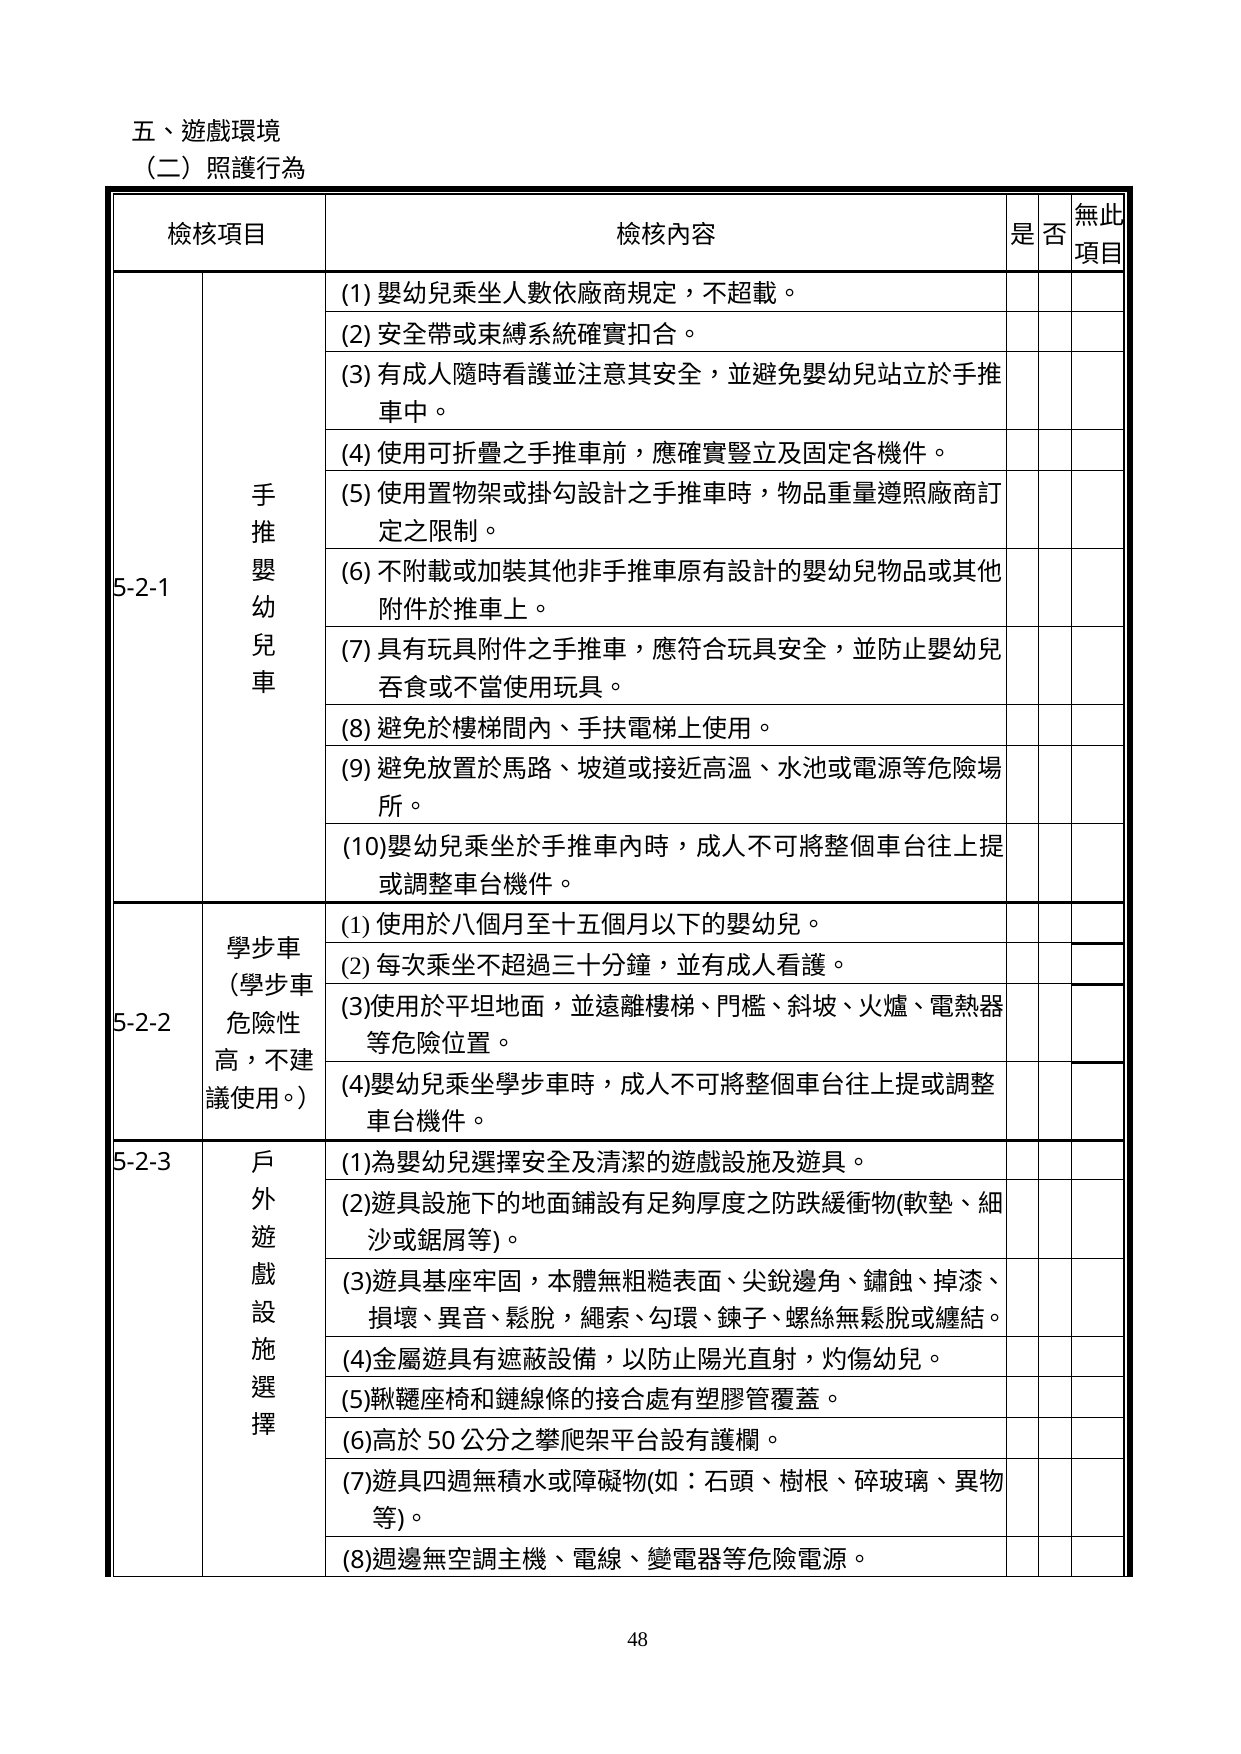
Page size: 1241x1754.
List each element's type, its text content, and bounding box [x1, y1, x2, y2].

table_cell [1072, 312, 1123, 351]
table_cell [1039, 273, 1071, 311]
table_cell [1007, 1337, 1038, 1376]
table_cell (2) 每次乘坐不超過三十分鐘，並有成人看護。 [326, 943, 1006, 982]
table_header 否 [1039, 195, 1071, 270]
table_cell [1007, 1418, 1038, 1457]
table_cell [1072, 627, 1123, 704]
table_cell (5) 使用置物架或掛勾設計之手推車時，物品重量遵照廠商訂定之限制。 [326, 471, 1006, 548]
table_cell [1007, 984, 1038, 1061]
table_cell (4)嬰幼兒乘坐學步車時，成人不可將整個車台往上提或調整車台機件。 [326, 1062, 1006, 1139]
table_cell [1072, 549, 1123, 626]
table_cell (6) 不附載或加裝其他非手推車原有設計的嬰幼兒物品或其他附件於推車上。 [326, 549, 1006, 626]
table_cell [1072, 273, 1123, 311]
table_cell [1039, 904, 1071, 942]
table_cell [1072, 352, 1123, 429]
table_cell [1039, 549, 1071, 626]
table_cell [1007, 549, 1038, 626]
table_cell 學步車 （學步車危險性高，不建議使用。） [203, 904, 325, 1139]
table_cell [1007, 627, 1038, 704]
table_cell [1072, 904, 1123, 942]
table_cell (6)高於50公分之攀爬架平台設有護欄。 [326, 1418, 1006, 1457]
table_cell (2) 安全帶或束縛系統確實扣合。 [326, 312, 1006, 351]
table_cell [1072, 986, 1123, 1061]
table_header 檢核項目 [114, 195, 325, 270]
table_cell [1072, 1459, 1123, 1536]
table_cell [1007, 1377, 1038, 1417]
table_cell [1007, 705, 1038, 745]
table_cell (3)使用於平坦地面，並遠離樓梯、門檻、斜坡、火爐、電熱器等危險位置。 [326, 984, 1006, 1061]
table_cell [1007, 352, 1038, 429]
table_cell [1039, 1180, 1071, 1257]
table_cell [1072, 746, 1123, 823]
table_cell [1039, 627, 1071, 704]
table_cell [1039, 943, 1071, 982]
table_cell [1072, 1418, 1123, 1457]
table_cell [1039, 1537, 1071, 1576]
table_cell (3)遊具基座牢固，本體無粗糙表面、尖銳邊角、鏽蝕、掉漆、損壞、異音、鬆脫，繩索、勾環、鍊子、螺絲無鬆脫或纏結。 [326, 1259, 1006, 1336]
table_cell (8) 避免於樓梯間內、手扶電梯上使用。 [326, 705, 1006, 745]
table_cell [1072, 1142, 1123, 1179]
table_cell [1007, 1459, 1038, 1536]
table_cell [1007, 312, 1038, 351]
table_cell 5-2-1 [114, 273, 202, 901]
table_cell [1007, 430, 1038, 470]
table_cell [1039, 824, 1071, 901]
table_cell [1039, 1418, 1071, 1457]
table_cell 手 推 嬰 幼 兒 車 [203, 273, 325, 901]
table_header 是 [1007, 195, 1038, 270]
table_cell [1039, 1377, 1071, 1417]
table_cell [1072, 430, 1123, 470]
table_cell [1072, 1537, 1123, 1576]
table_cell [1039, 984, 1071, 1061]
table_cell [1072, 1180, 1123, 1257]
table_cell 戶 外 遊 戲 設 施 選 擇 [203, 1142, 325, 1576]
text 五、遊戲環境 [131, 111, 1144, 148]
table_cell [1007, 904, 1038, 942]
table_cell (3) 有成人隨時看護並注意其安全，並避免嬰幼兒站立於手推車中。 [326, 352, 1006, 429]
table_cell [1039, 1142, 1071, 1179]
table_cell [1039, 1259, 1071, 1336]
table_cell (7)遊具四週無積水或障礙物(如：石頭、樹根、碎玻璃、異物等)。 [326, 1459, 1006, 1536]
table_cell 5-2-3 [114, 1142, 202, 1576]
table_cell [1039, 746, 1071, 823]
table_cell [1072, 824, 1123, 901]
table_cell [1072, 1064, 1123, 1139]
table_cell [1007, 943, 1038, 982]
table_cell [1072, 945, 1123, 982]
table_cell [1039, 430, 1071, 470]
text （二）照護行為 [131, 148, 1144, 186]
table_cell [1039, 705, 1071, 745]
table_header 檢核內容 [326, 195, 1006, 270]
table_cell [1007, 824, 1038, 901]
table_cell [1007, 273, 1038, 311]
table_cell [1039, 471, 1071, 548]
table_cell (10)嬰幼兒乘坐於手推車內時，成人不可將整個車台往上提或調整車台機件。 [326, 824, 1006, 901]
table_cell (2)遊具設施下的地面鋪設有足夠厚度之防跌緩衝物(軟墊、細沙或鋸屑等)。 [326, 1180, 1006, 1257]
table_cell [1072, 1337, 1123, 1376]
table_cell [1007, 746, 1038, 823]
table_cell [1007, 1180, 1038, 1257]
table_cell [1039, 352, 1071, 429]
table_cell [1007, 471, 1038, 548]
table_cell 5-2-2 [114, 904, 202, 1139]
table_cell (1) 嬰幼兒乘坐人數依廠商規定，不超載。 [326, 273, 1006, 311]
table_cell [1039, 1337, 1071, 1376]
table_cell [1007, 1142, 1038, 1179]
table_cell (5)鞦韆座椅和鏈線條的接合處有塑膠管覆蓋。 [326, 1377, 1006, 1417]
table_cell [1007, 1259, 1038, 1336]
table_cell [1007, 1537, 1038, 1576]
table_cell [1072, 1259, 1123, 1336]
table_cell [1072, 471, 1123, 548]
table_cell [1072, 705, 1123, 745]
table_header 無此 項目 [1072, 195, 1123, 270]
table_cell [1039, 1062, 1071, 1139]
table_cell (4) 使用可折疊之手推車前，應確實豎立及固定各機件。 [326, 430, 1006, 470]
table_cell [1039, 1459, 1071, 1536]
table_cell (9) 避免放置於馬路、坡道或接近高溫、水池或電源等危險場所。 [326, 746, 1006, 823]
table_cell (7) 具有玩具附件之手推車，應符合玩具安全，並防止嬰幼兒吞食或不當使用玩具。 [326, 627, 1006, 704]
table_cell (8)週邊無空調主機、電線、變電器等危險電源。 [326, 1537, 1006, 1576]
table_cell (4)金屬遊具有遮蔽設備，以防止陽光直射，灼傷幼兒。 [326, 1337, 1006, 1376]
table_cell [1039, 312, 1071, 351]
table_cell [1072, 1377, 1123, 1417]
table_cell [1007, 1062, 1038, 1139]
table_cell (1)為嬰幼兒選擇安全及清潔的遊戲設施及遊具。 [326, 1142, 1006, 1179]
table_cell (1) 使用於八個月至十五個月以下的嬰幼兒。 [326, 904, 1006, 942]
